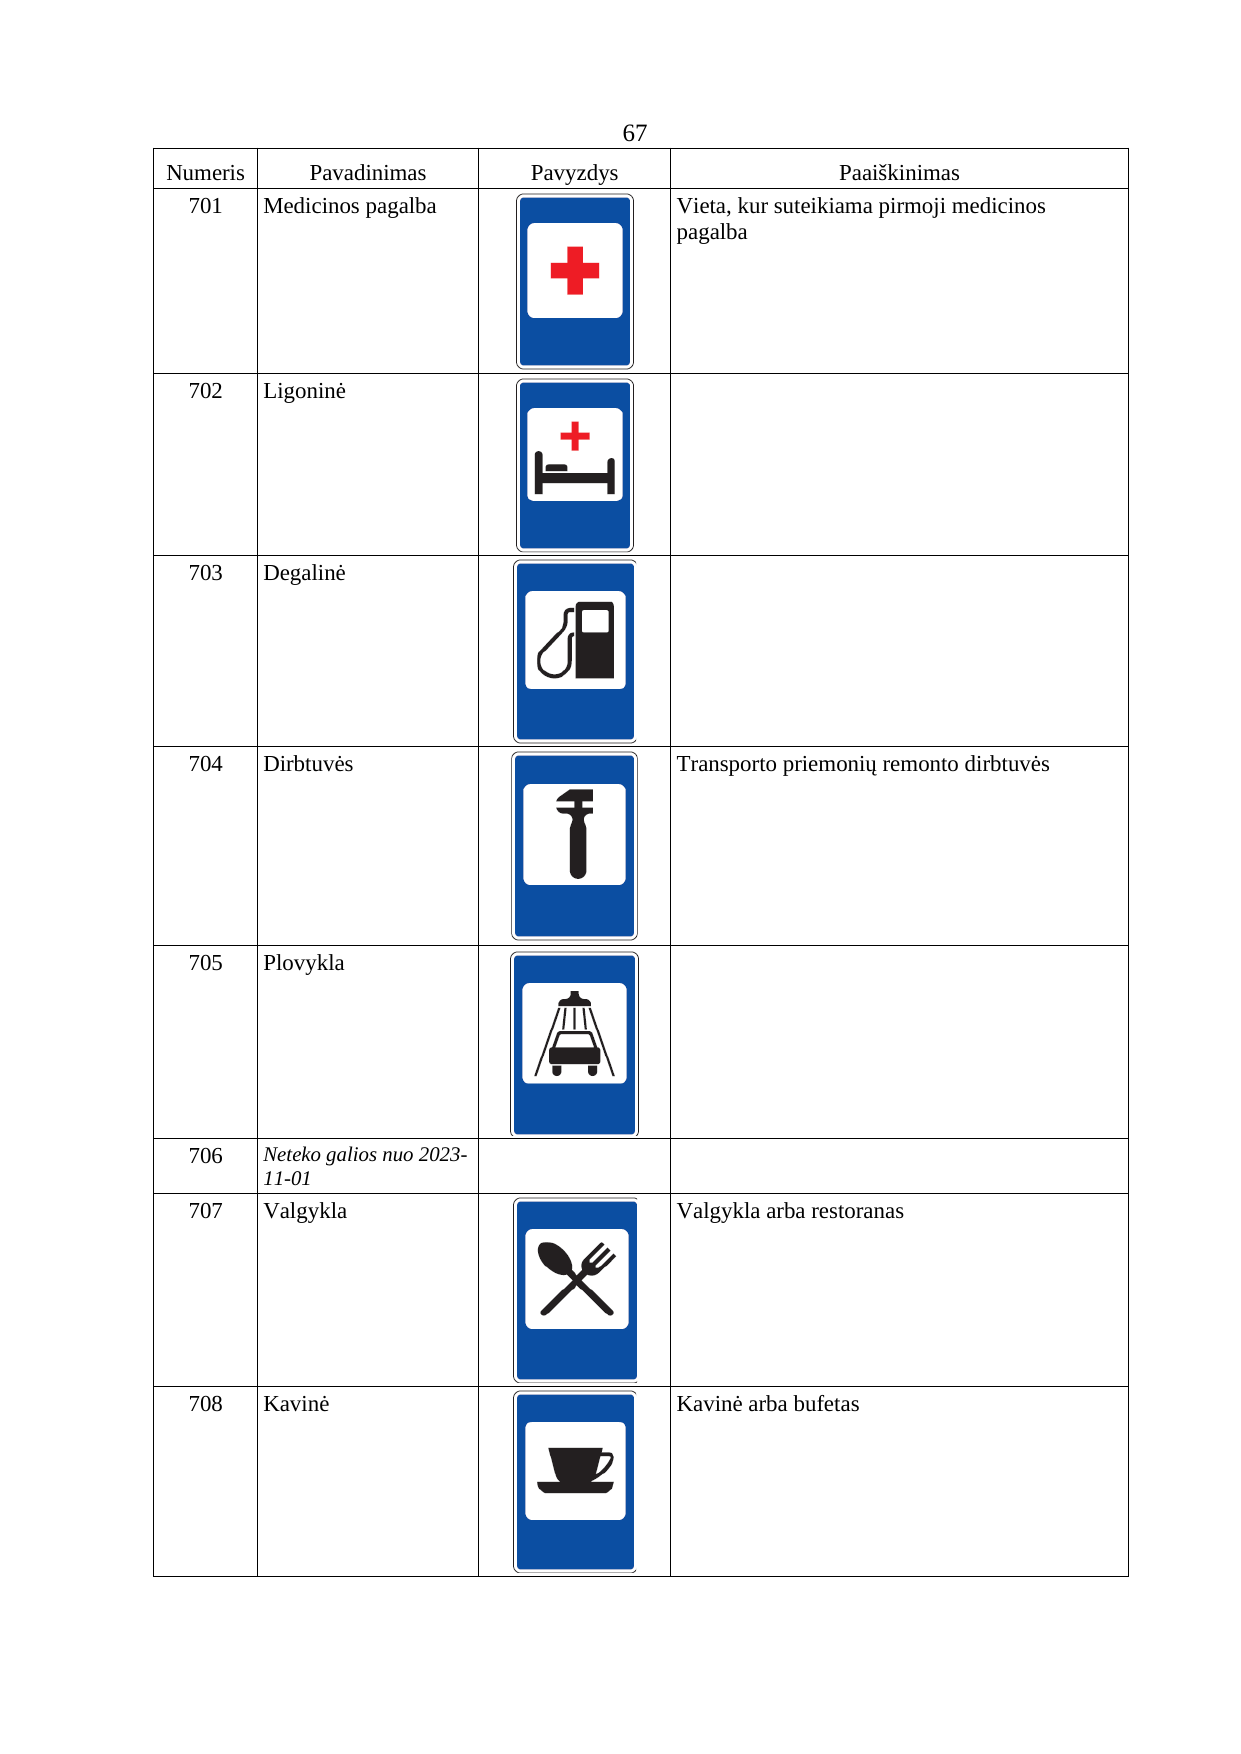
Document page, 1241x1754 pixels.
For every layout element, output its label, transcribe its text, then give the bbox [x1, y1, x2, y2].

table_cell 708 [154, 1387, 257, 1576]
table_cell 705 [154, 946, 257, 1138]
table_cell [479, 946, 670, 1138]
table_cell Plovykla [258, 946, 478, 1138]
table_cell 704 [154, 747, 257, 945]
table_cell [479, 1387, 670, 1576]
table_header Pavyzdys [479, 149, 670, 188]
table_cell Kavinė [258, 1387, 478, 1576]
table_cell [479, 374, 670, 555]
table_cell Medicinos pagalba [258, 189, 478, 373]
table_header Numeris [154, 149, 257, 188]
table_header Paaiškinimas [671, 149, 1128, 188]
table_cell [479, 747, 670, 945]
table_cell Transporto priemonių remonto dirbtuvės [671, 747, 1128, 945]
table_cell [671, 946, 1128, 1138]
table_cell [479, 189, 670, 373]
table_cell Dirbtuvės [258, 747, 478, 945]
table_cell [671, 374, 1128, 555]
table_cell Kavinė arba bufetas [671, 1387, 1128, 1576]
table_cell 701 [154, 189, 257, 373]
table_cell 706 [154, 1139, 257, 1193]
table_cell Valgykla [258, 1194, 478, 1386]
table_cell Neteko galios nuo 2023-11-01 [258, 1139, 478, 1193]
table_cell 707 [154, 1194, 257, 1386]
table_cell Degalinė [258, 556, 478, 746]
table_cell [671, 1139, 1128, 1193]
table_cell [479, 556, 670, 746]
table_cell [479, 1194, 670, 1386]
table_cell 703 [154, 556, 257, 746]
table_cell [479, 1139, 670, 1193]
table_cell Valgykla arba restoranas [671, 1194, 1128, 1386]
table_cell 702 [154, 374, 257, 555]
table_cell Vieta, kur suteikiama pirmoji medicinos pagalba [671, 189, 1128, 373]
table_header Pavadinimas [258, 149, 478, 188]
table_cell [671, 556, 1128, 746]
table_cell Ligoninė [258, 374, 478, 555]
